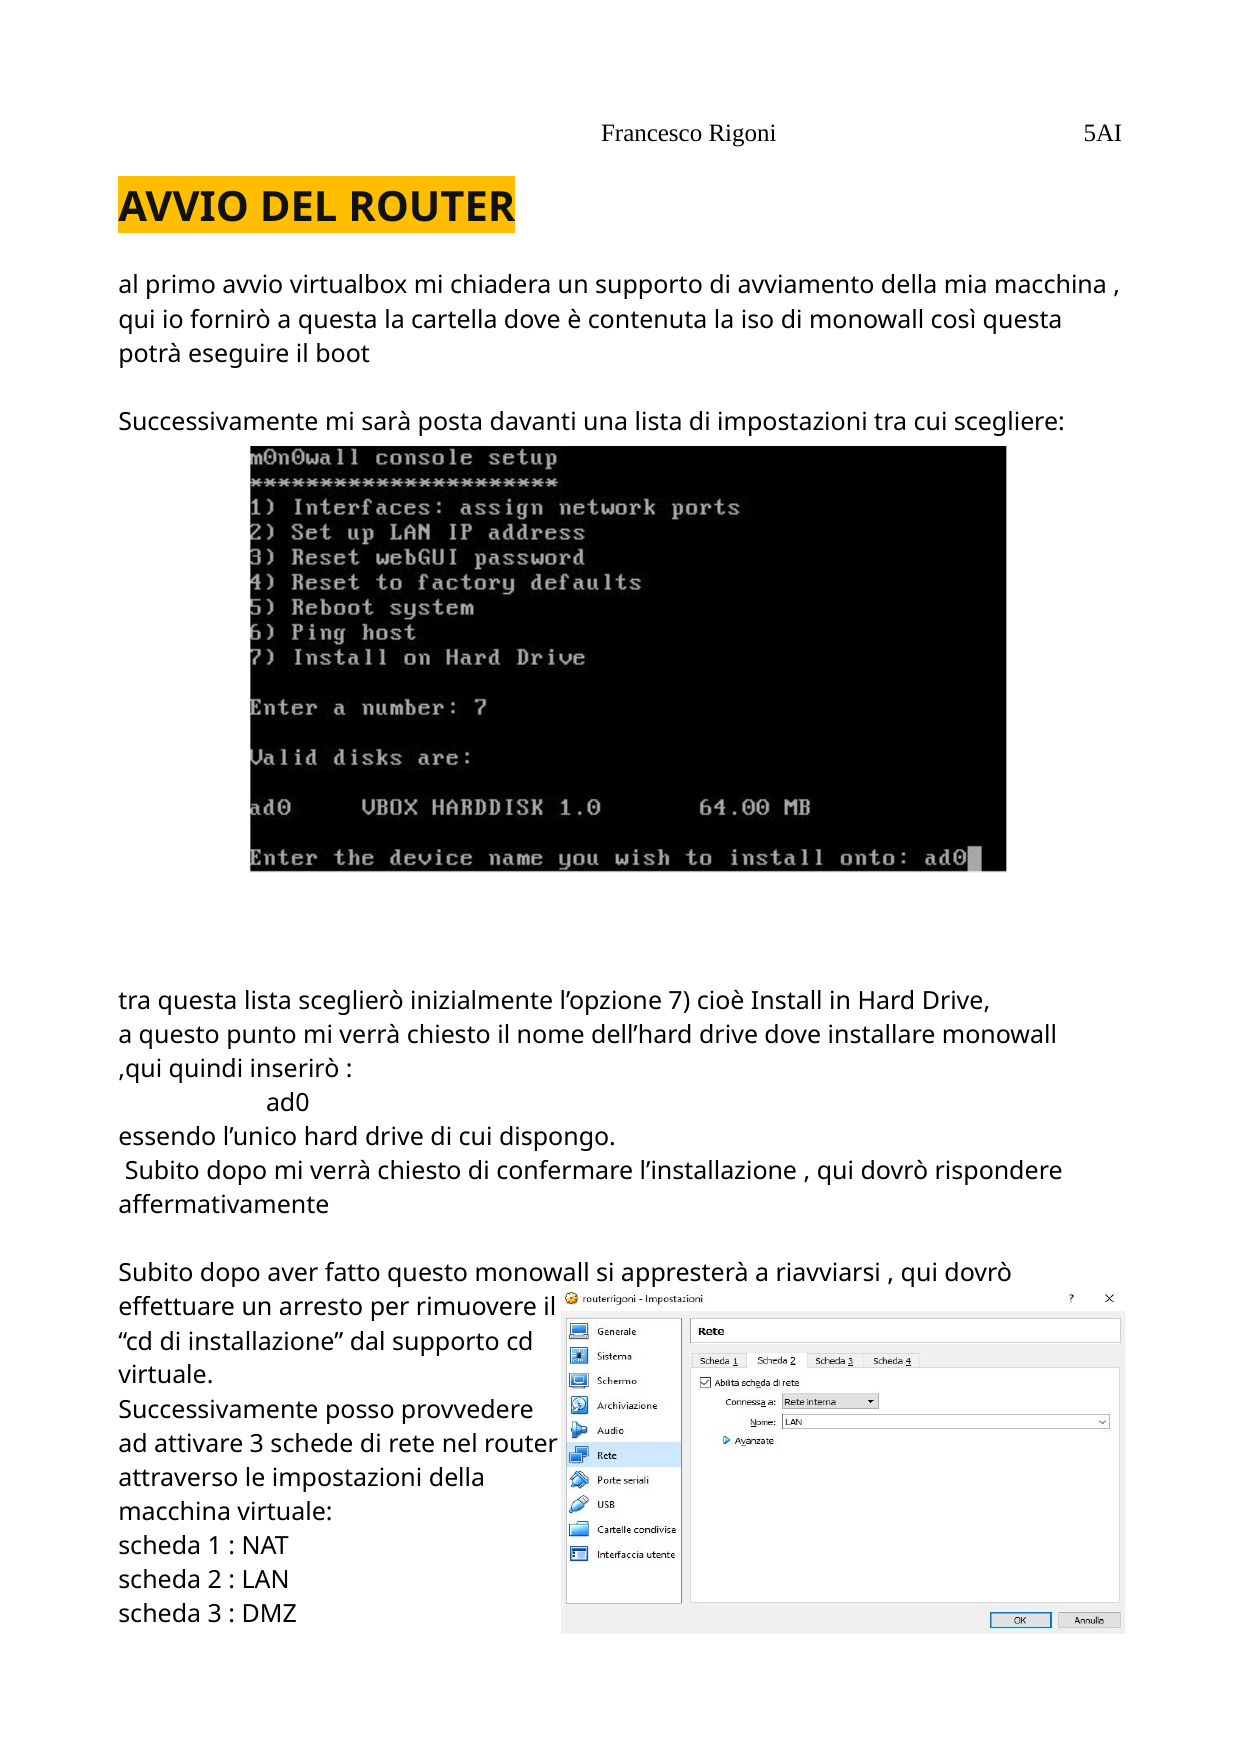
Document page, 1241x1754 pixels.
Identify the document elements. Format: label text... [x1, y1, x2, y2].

picture [561, 1292, 1126, 1634]
text Subito dopo aver fatto questo monowall si appresterà a riavviarsi , qui dovrò effettuare un arresto per rimuovere il “cd di installazione” dal supporto cd virtuale. [118, 1255, 1122, 1391]
text essendo l’unico hard drive di cui dispongo. [118, 1119, 1122, 1153]
text tra questa lista sceglierò inizialmente l’opzione 7) cioè Install in Hard Drive, [118, 982, 1122, 1017]
text Successivamente posso provvedere ad attivare 3 schede di rete nel router attraverso le impostazioni della macchina virtuale: [118, 1391, 561, 1527]
text a questo punto mi verrà chiesto il nome dell’hard drive dove installare monowall [118, 1017, 1122, 1051]
picture [250, 446, 1007, 873]
text scheda 3 : DMZ [118, 1596, 561, 1630]
text al primo avvio virtualbox mi chiadera un supporto di avviamento della mia macchina , qui io fornirò a questa la cartella dove è contenuta la iso di monowall così questa potrà eseguire il boot [118, 267, 1122, 369]
text ,qui quindi inserirò : [118, 1051, 1122, 1085]
text Subito dopo mi verrà chiesto di confermare l’installazione , qui dovrò rispondere affermativamente [118, 1153, 1122, 1221]
text scheda 1 : NAT [118, 1527, 561, 1562]
text Successivamente mi sarà posta davanti una lista di impostazioni tra cui scegliere: [118, 403, 1122, 437]
text scheda 2 : LAN [118, 1562, 561, 1596]
text ad0 [118, 1085, 1122, 1119]
text AVVIO DEL ROUTER [118, 176, 1122, 233]
